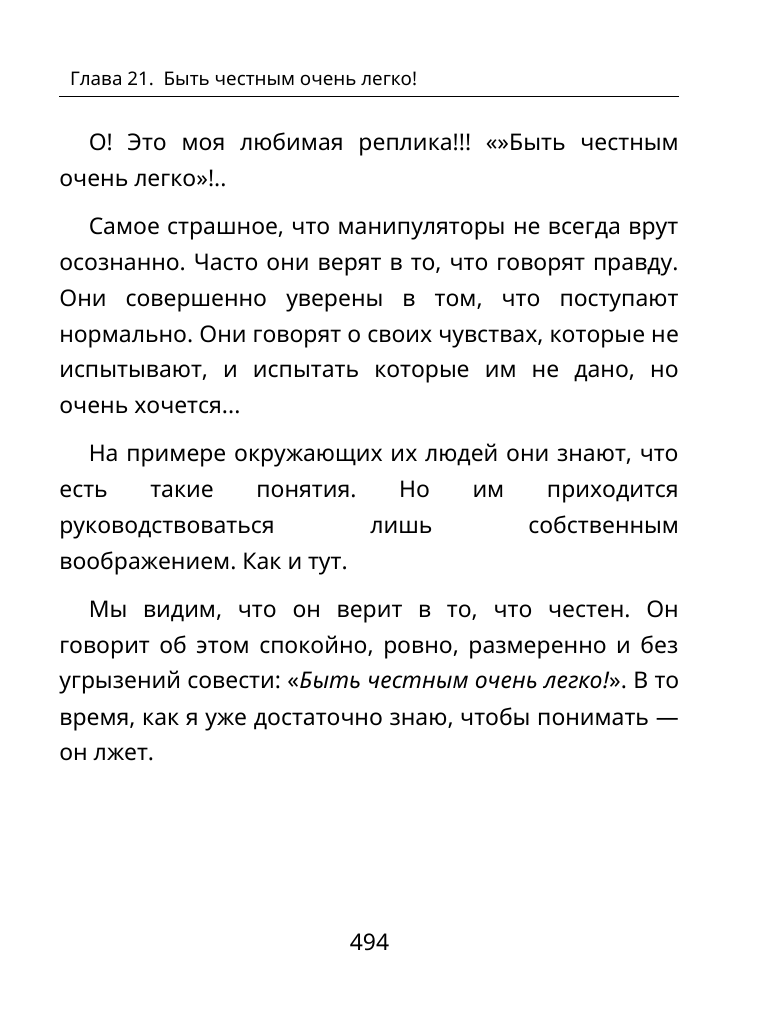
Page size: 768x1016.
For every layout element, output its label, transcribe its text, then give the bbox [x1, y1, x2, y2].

text На примере окружающих их людей они знают, что есть такие понятия. Но им приходится руководствоваться лишь собственным воображением. Как и тут. [59, 437, 679, 576]
text О! Это моя любимая реплика!!! «»Быть честным очень легко»!.. [59, 126, 679, 193]
text Мы видим, что он верит в то, что честен. Он говорит об этом спокойно, ровно, размеренно и без угрызений совести: «Быть честным очень легко!». В то время, как я уже достаточно знаю, чтобы понимать — он лжет. [59, 593, 679, 768]
text Самое страшное, что манипуляторы не всегда врут осознанно. Часто они верят в то, что говорят правду. Они совершенно уверены в том, что поступают нормально. Они говорят о своих чувствах, которые не испытывают, и испытать которые им не дано, но очень хочется... [59, 210, 679, 421]
